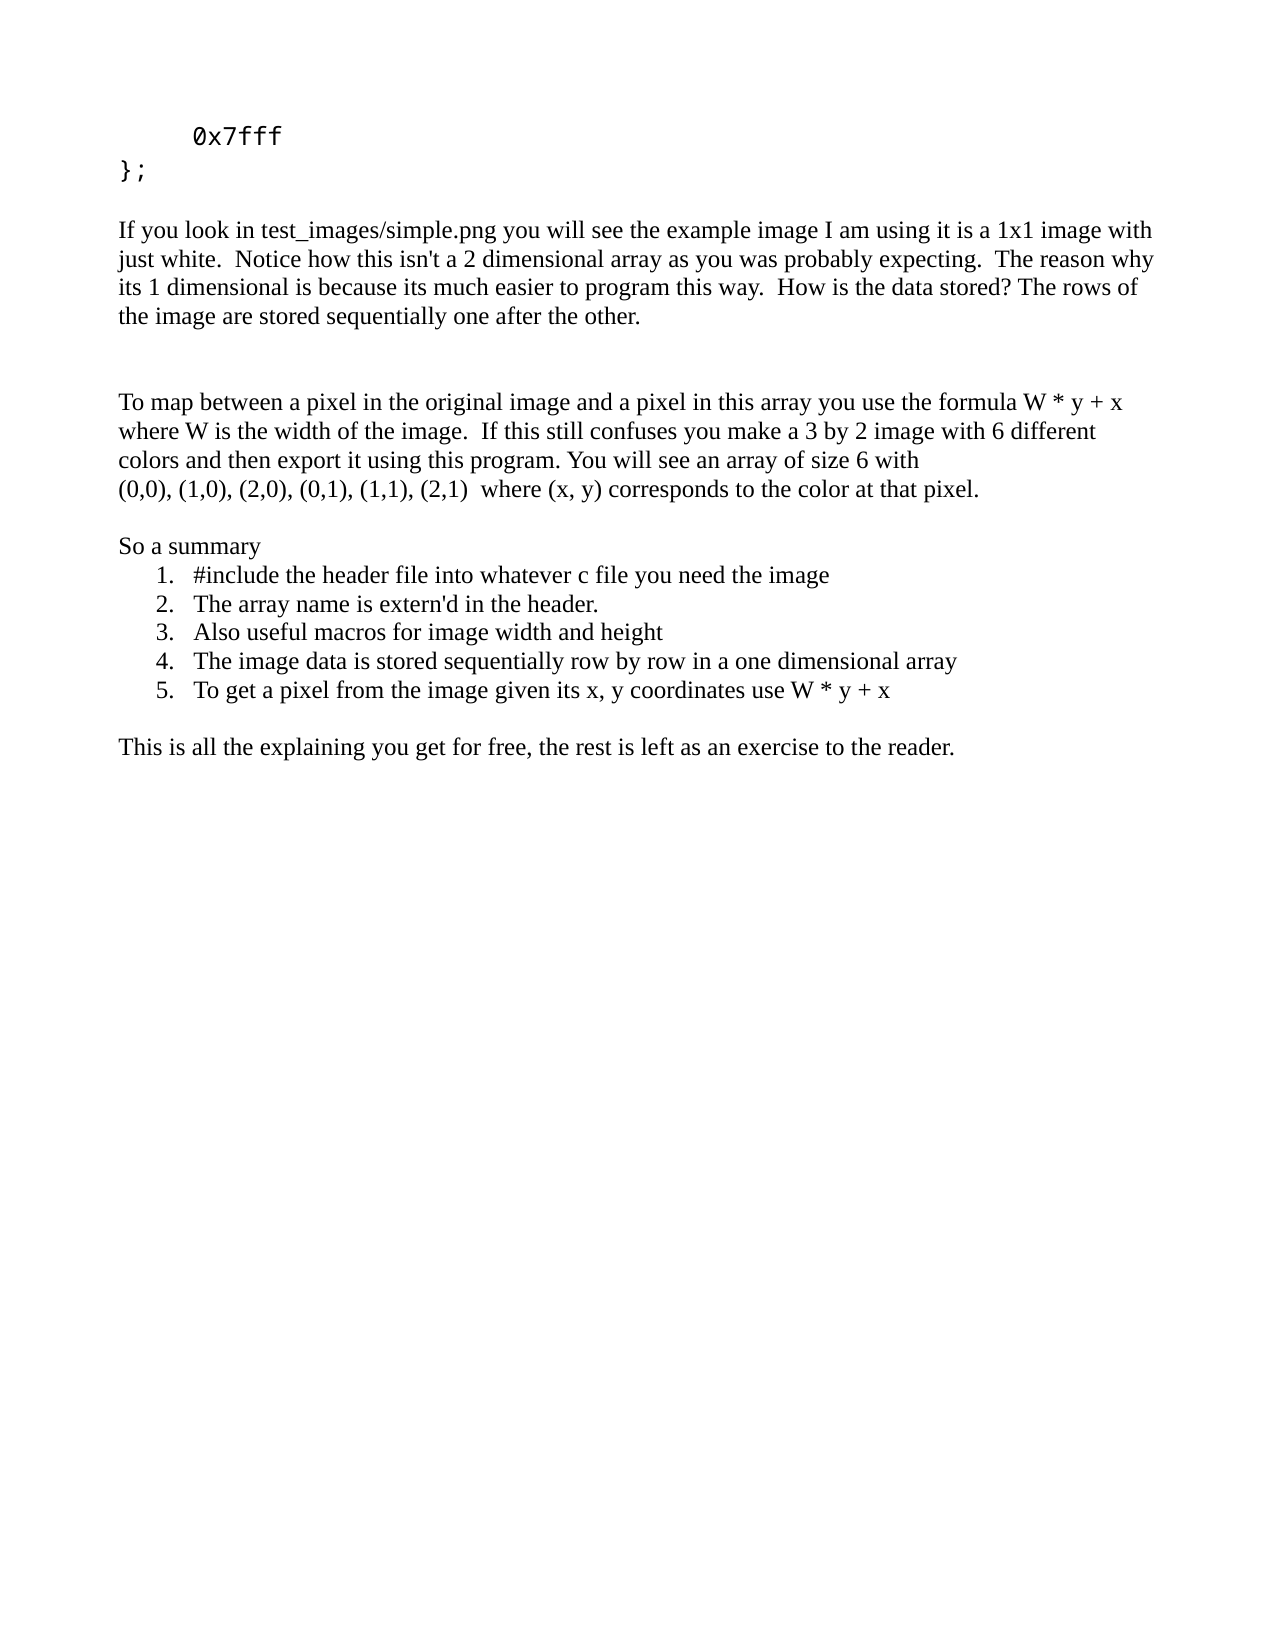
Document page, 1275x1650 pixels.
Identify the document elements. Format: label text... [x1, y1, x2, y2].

text So a summary [118, 531, 1157, 560]
list #include the header file into whatever c file you need the image [156, 560, 1157, 589]
list The array name is extern'd in the header. [156, 589, 1157, 617]
text To map between a pixel in the original image and a pixel in this array you use the formula W * y + x where W is the width of the image. If this still confuses you make a 3 by 2 image with 6 different colors and then export it using this program. You will see an array of size 6 with [118, 387, 1157, 474]
text (0,0), (1,0), (2,0), (0,1), (1,1), (2,1) where (x, y) corresponds to the color at that pixel. [118, 474, 1157, 502]
text If you look in test_images/simple.png you will see the example image I am using it is a 1x1 image with just white. Notice how this isn't a 2 dimensional array as you was probably expecting. The reason why its 1 dimensional is because its much easier to program this way. How is the data stored? The rows of the image are stored sequentially one after the other. [118, 215, 1157, 330]
text }; [118, 152, 1157, 186]
list Also useful macros for image width and height [156, 617, 1157, 646]
list To get a pixel from the image given its x, y coordinates use W * y + x [156, 675, 1157, 704]
list The image data is stored sequentially row by row in a one dimensional array [156, 646, 1157, 675]
text This is all the explaining you get for free, the rest is left as an exercise to the reader. [118, 732, 1157, 761]
text 0x7fff [118, 118, 1157, 152]
